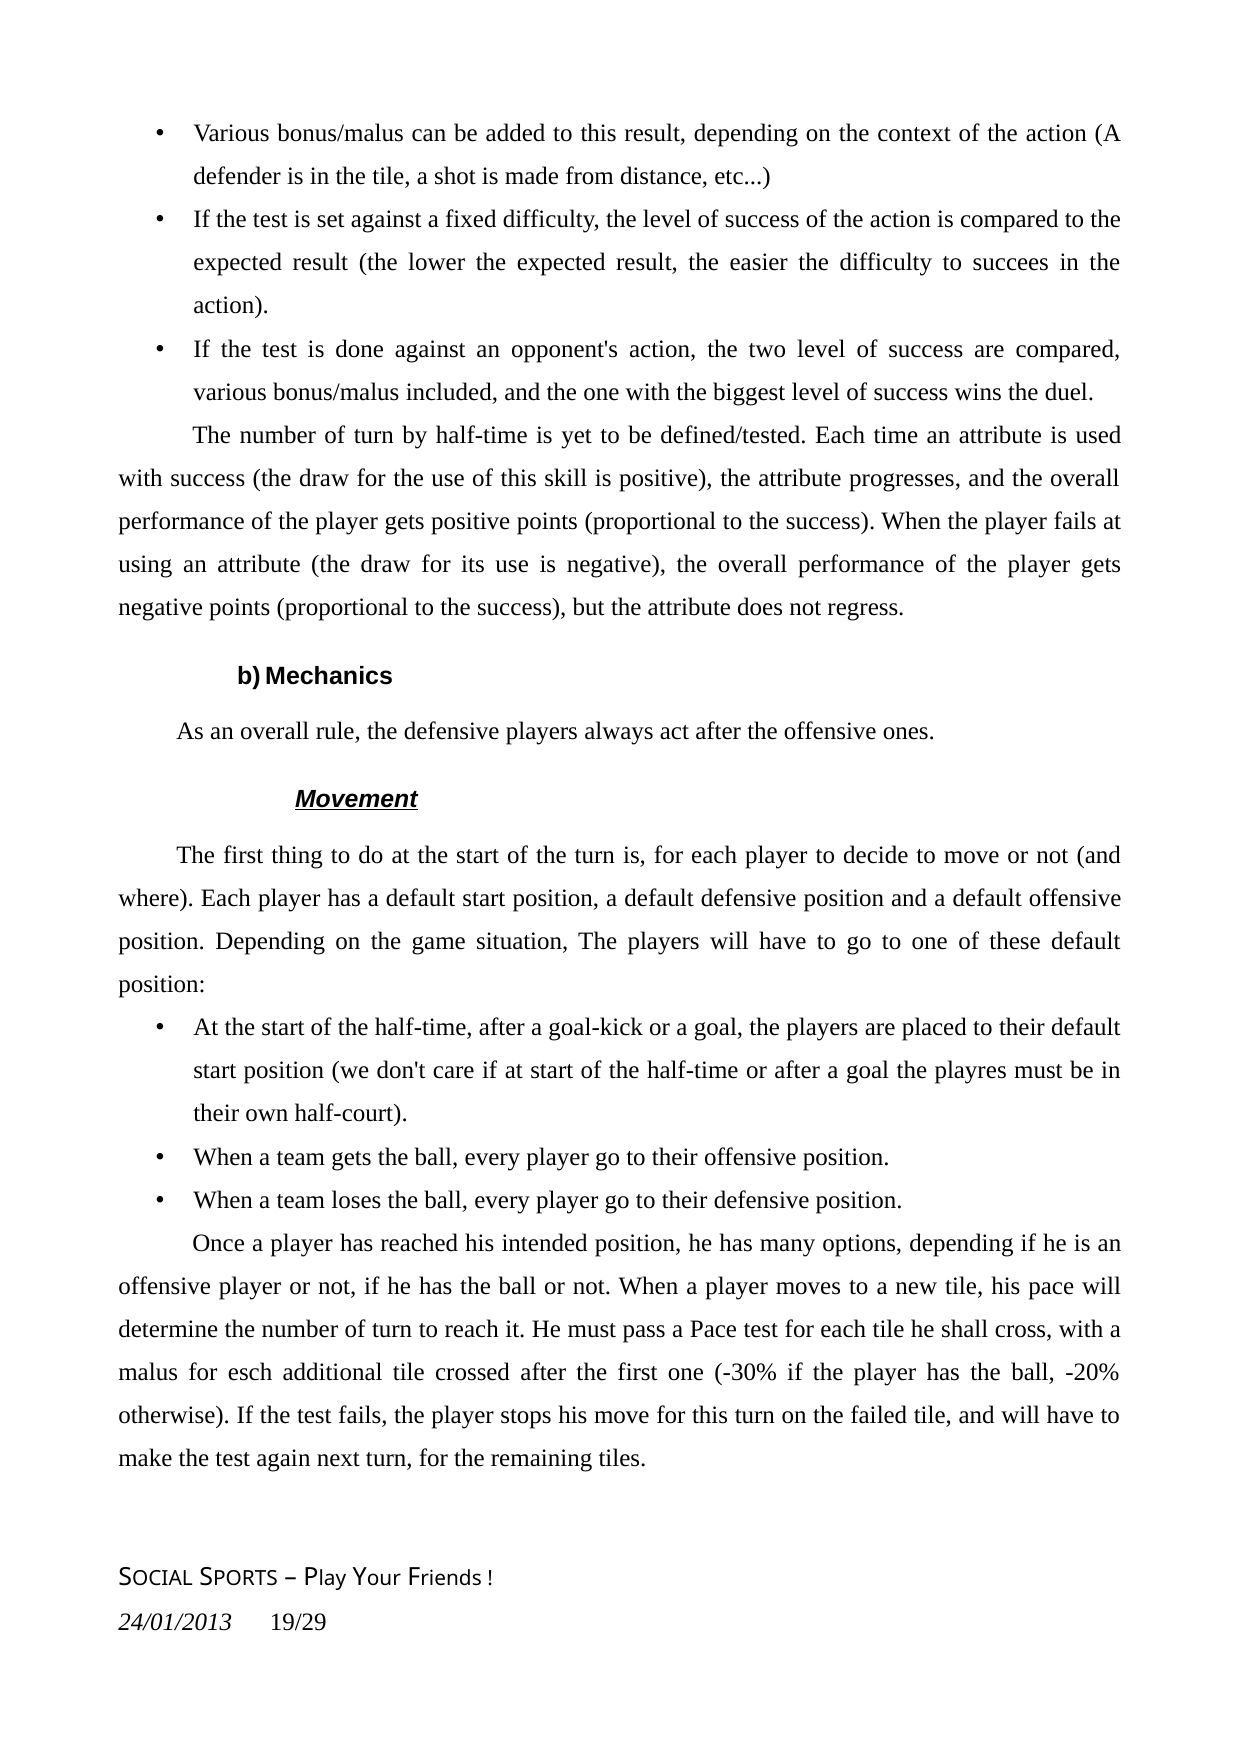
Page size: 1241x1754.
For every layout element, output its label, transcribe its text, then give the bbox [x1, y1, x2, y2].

list When a team gets the ball, every player go to their offensive position. [156, 1142, 1122, 1170]
list At the start of the half-time, after a goal-kick or a goal, the players are placed to their default start position (we don't care if at start of the half-time or after a goal the playres must be in their own half-court). [156, 1012, 1122, 1127]
subtitle Mechanics [237, 661, 1122, 689]
text The number of turn by half-time is yet to be defined/tested. Each time an attribute is used with success (the draw for the use of this skill is positive), the attribute progresses, and the overall performance of the player gets positive points (proportional to the success). When the player fails at using an attribute (the draw for its use is negative), the overall performance of the player gets negative points (proportional to the success), but the attribute does not regress. [118, 420, 1122, 621]
list When a team loses the ball, every player go to their defensive position. [156, 1185, 1122, 1213]
text As an overall rule, the defensive players always act after the offensive ones. [118, 716, 1122, 745]
subtitle Movement [295, 784, 1122, 813]
list Various bonus/malus can be added to this result, depending on the context of the action (A defender is in the tile, a shot is made from distance, etc...) [156, 118, 1122, 190]
text Once a player has reached his intended position, he has many options, depending if he is an offensive player or not, if he has the ball or not. When a player moves to a new tile, his pace will determine the number of turn to reach it. He must pass a Pace test for each tile he shall cross, with a malus for esch additional tile crossed after the first one (-30% if the player has the ball, -20% otherwise). If the test fails, the player stops his move for this turn on the failed tile, and will have to make the test again next turn, for the remaining tiles. [118, 1228, 1122, 1472]
list If the test is done against an opponent's action, the two level of success are compared, various bonus/malus included, and the one with the biggest level of success wins the duel. [156, 334, 1122, 406]
list If the test is set against a fixed difficulty, the level of success of the action is compared to the expected result (the lower the expected result, the easier the difficulty to succees in the action). [156, 204, 1122, 319]
text The first thing to do at the start of the turn is, for each player to decide to move or not (and where). Each player has a default start position, a default defensive position and a default offensive position. Depending on the game situation, The players will have to go to one of these default position: [118, 840, 1122, 998]
